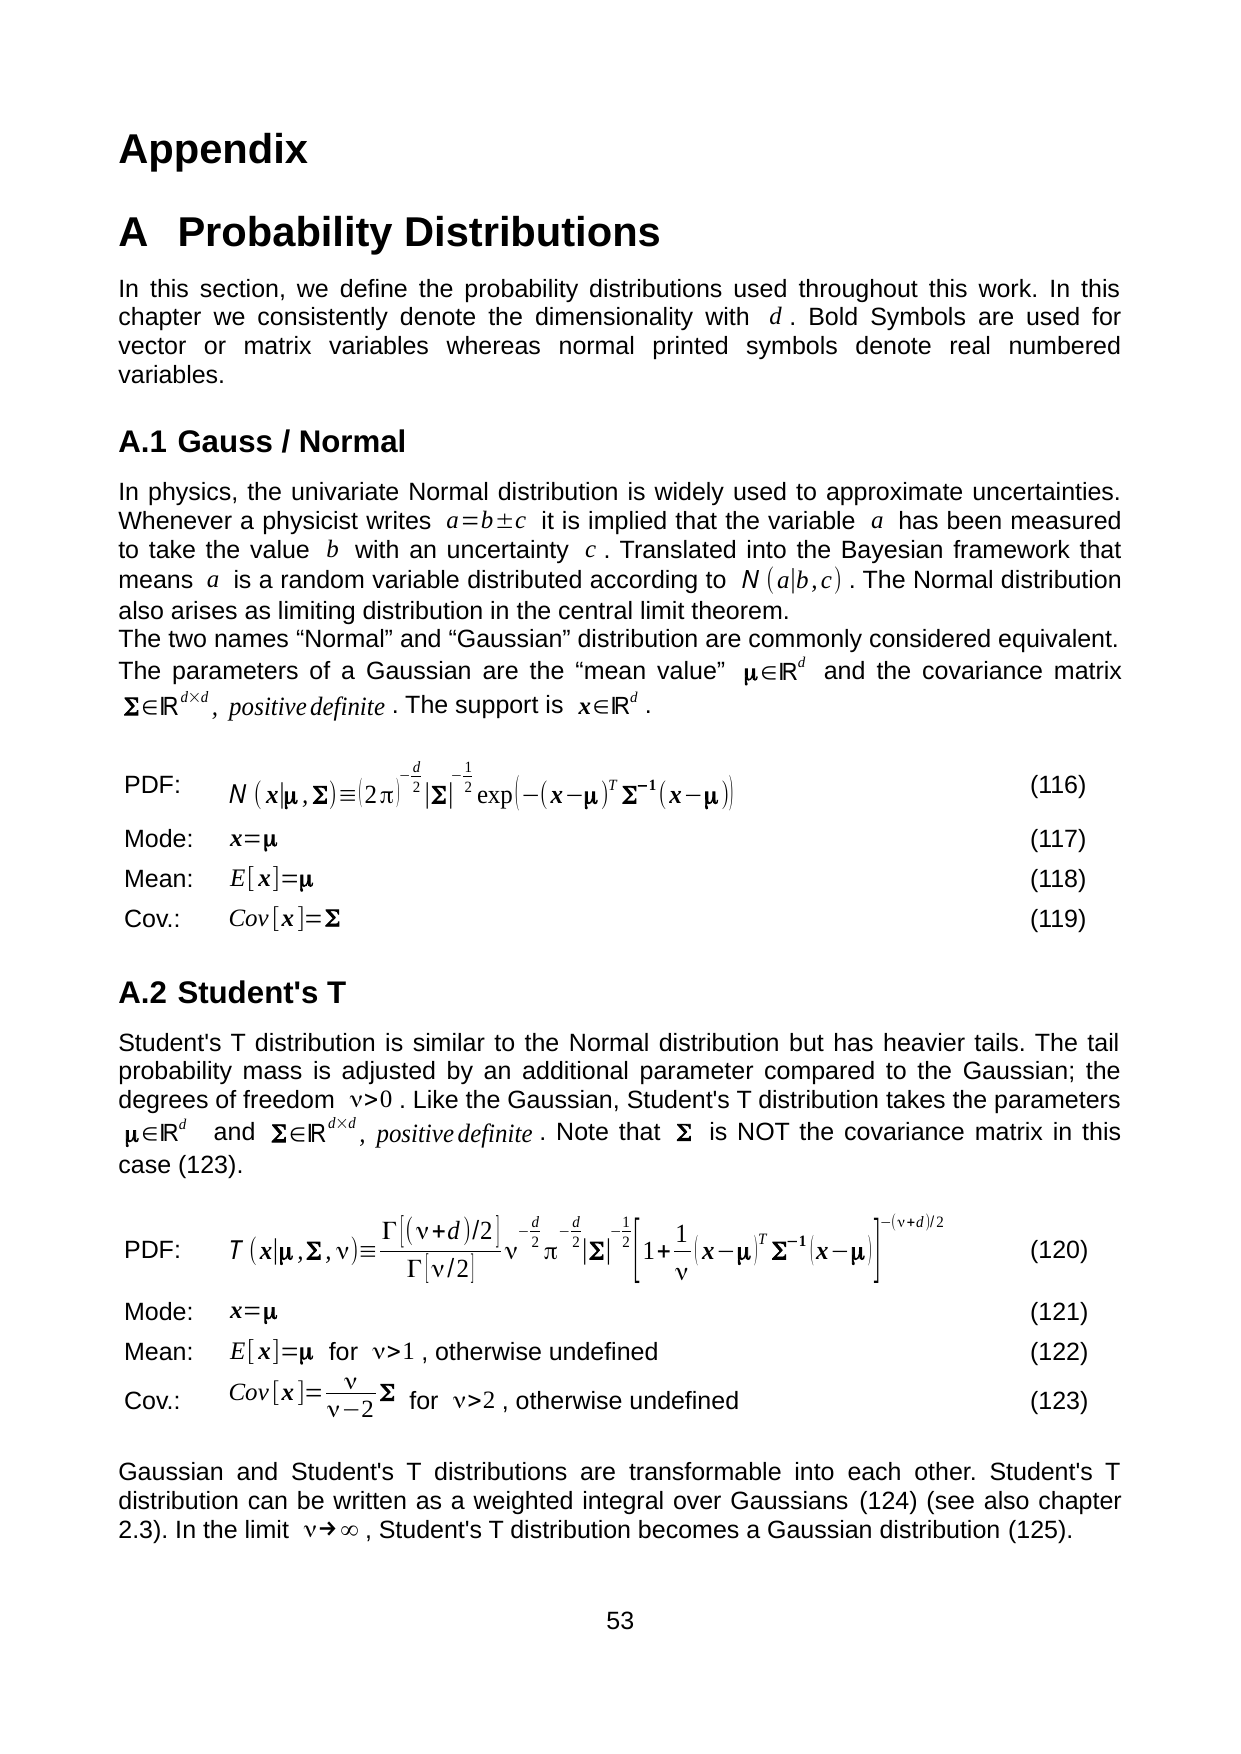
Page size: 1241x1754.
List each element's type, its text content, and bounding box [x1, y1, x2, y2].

table_cell [217, 859, 1024, 899]
table_header (120) [1024, 1207, 1123, 1291]
table_header (116) [1024, 752, 1123, 818]
text In this section, we define the probability distributions used throughout this work. In this chapter we consistently denote the dimensionality with . Bold Symbols are used for vector or matrix variables whereas normal printed symbols denote real numbered variables. [118, 273, 1122, 388]
text The parameters of a Gaussian are the “mean value” and the covariance matrix . The support is . [118, 653, 1122, 723]
table_cell Mode: [118, 818, 217, 858]
table_cell Cov.: [118, 899, 217, 939]
table_header [217, 752, 1024, 818]
table_header PDF: [118, 1207, 217, 1291]
table_cell (119) [1024, 899, 1123, 939]
table_header [217, 1207, 1024, 1291]
table_cell (117) [1024, 818, 1123, 858]
title Student's T [118, 974, 1122, 1009]
table_cell for , otherwise undefined [217, 1371, 1024, 1429]
table_cell for , otherwise undefined [217, 1331, 1024, 1371]
table_cell Cov.: [118, 1371, 217, 1429]
text Student's T distribution is similar to the Normal distribution but has heavier tails. The tail probability mass is adjusted by an additional parameter compared to the Gaussian; the degrees of freedom . Like the Gaussian, Student's T distribution takes the parameters and . Note that is NOT the covariance matrix in this case (123). [118, 1028, 1122, 1178]
table_cell [217, 818, 1024, 858]
text The two names “Normal” and “Gaussian” distribution are commonly considered equivalent. [118, 624, 1122, 653]
table_cell [217, 1291, 1024, 1331]
title Gauss / Normal [118, 423, 1122, 459]
title Probability Distributions [118, 208, 1122, 256]
table_cell (123) [1024, 1371, 1123, 1429]
table_cell (118) [1024, 859, 1123, 899]
table_header PDF: [118, 752, 217, 818]
table_cell Mean: [118, 1331, 217, 1371]
text Gaussian and Student's T distributions are transformable into each other. Student's T distribution can be written as a weighted integral over Gaussians (124) (see also chapter 2.3). In the limit , Student's T distribution becomes a Gaussian distribution (125). [118, 1457, 1122, 1544]
text In physics, the univariate Normal distribution is widely used to approximate uncertainties. Whenever a physicist writes it is implied that the variable has been measured to take the value with an uncertainty . Translated into the Bayesian framework that means is a random variable distributed according to . The Normal distribution also arises as limiting distribution in the central limit theorem. [118, 477, 1122, 624]
table_cell (122) [1024, 1331, 1123, 1371]
table_cell Mean: [118, 859, 217, 899]
table_cell [217, 899, 1024, 939]
table_cell (121) [1024, 1291, 1123, 1331]
table_cell Mode: [118, 1291, 217, 1331]
